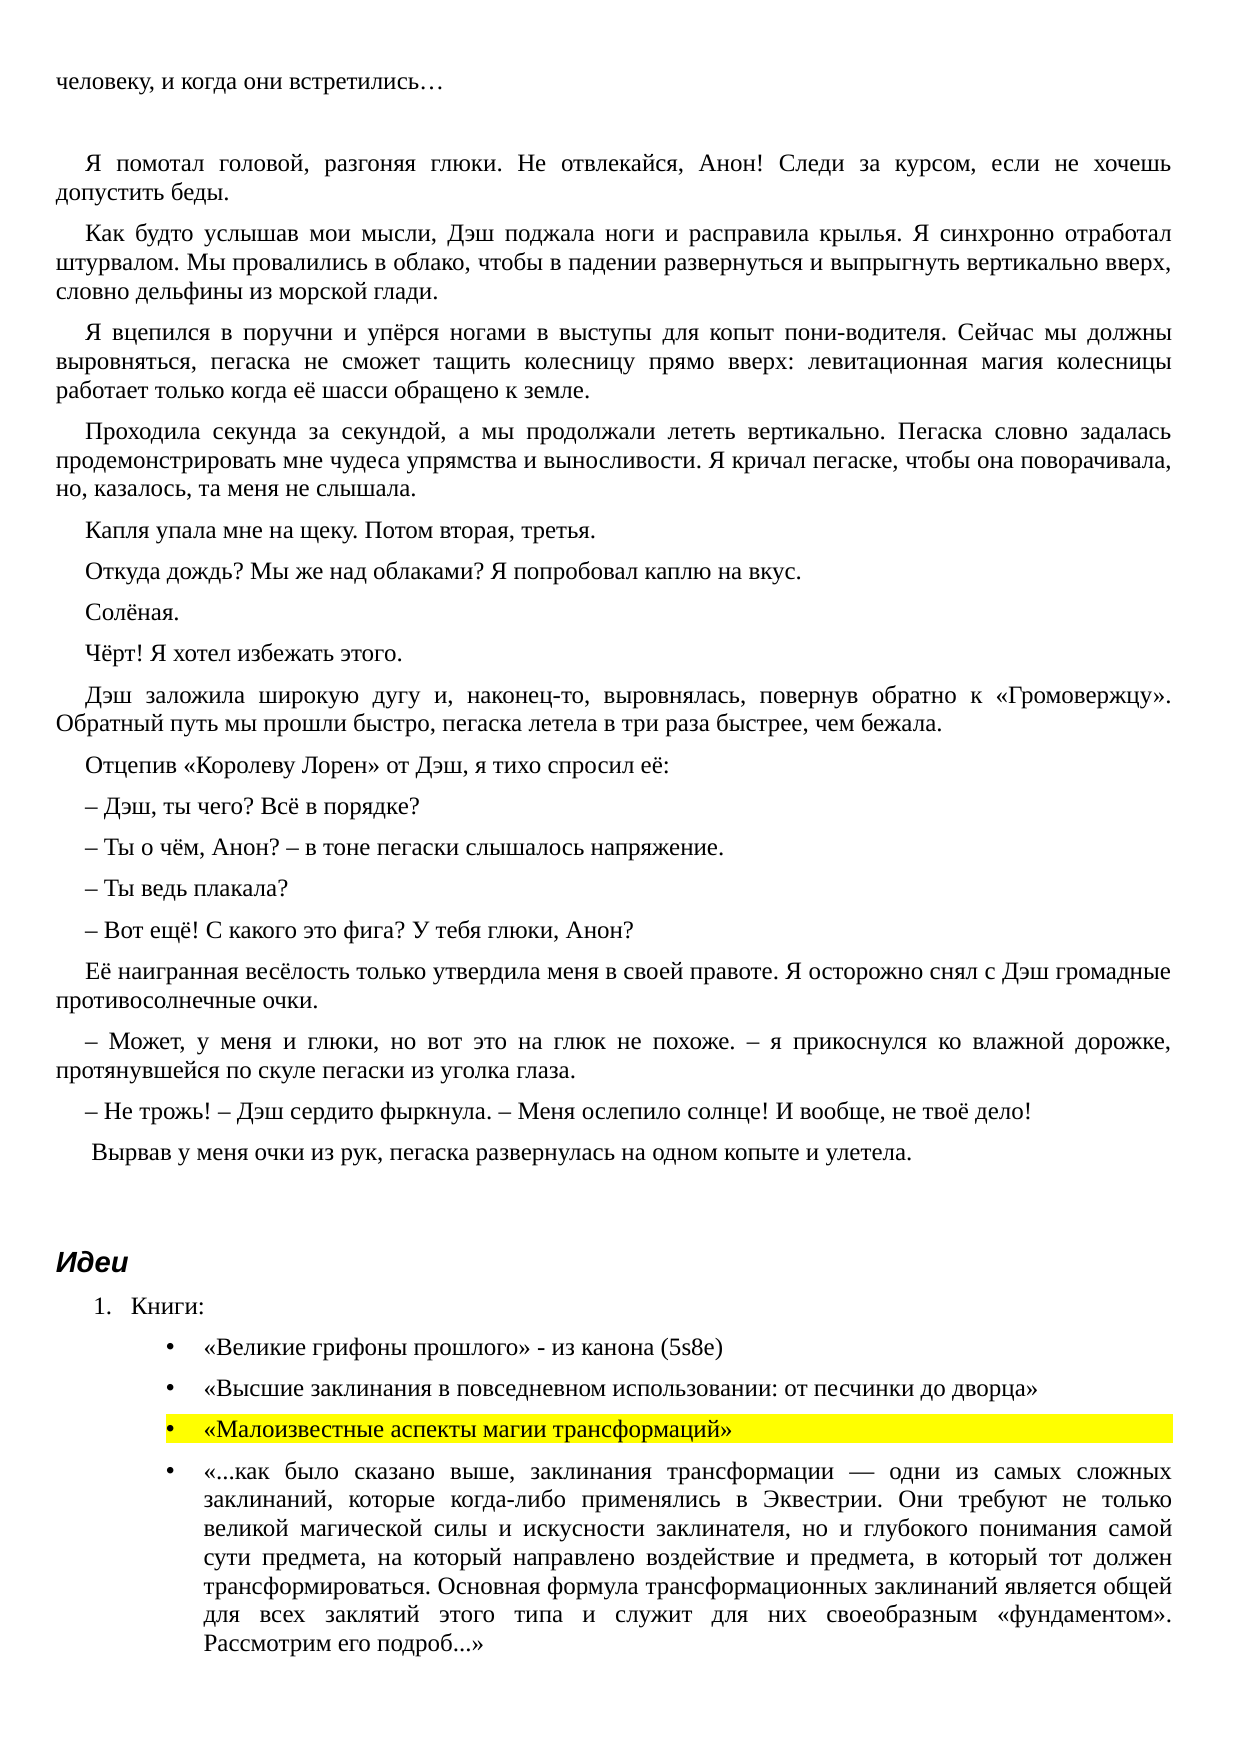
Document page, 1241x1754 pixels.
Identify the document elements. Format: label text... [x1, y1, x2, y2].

text Дэш заложила широкую дугу и, наконец-то, выровнялась, повернув обратно к «Громовержцу». Обратный путь мы прошли быстро, пегаска летела в три раза быстрее, чем бежала. [56, 680, 1173, 737]
text Я помотал головой, разгоняя глюки. Не отвлекайся, Анон! Следи за курсом, если не хочешь допустить беды. [56, 148, 1173, 206]
text Как будто услышав мои мысли, Дэш поджала ноги и расправила крылья. Я синхронно отработал штурвалом. Мы провалились в облако, чтобы в падении развернуться и выпрыгнуть вертикально вверх, словно дельфины из морской глади. [56, 218, 1173, 305]
text – Ты ведь плакала? [56, 873, 1173, 902]
text Её наигранная весёлость только утвердила меня в своей правоте. Я осторожно снял с Дэш громадные противосолнечные очки. [56, 956, 1173, 1013]
text Отцепив «Королеву Лорен» от Дэш, я тихо спросил её: [56, 750, 1173, 778]
text Чёрт! Я хотел избежать этого. [56, 638, 1173, 667]
text Капля упала мне на щеку. Потом вторая, третья. [56, 515, 1173, 543]
text – Дэш, ты чего? Всё в порядке? [56, 791, 1173, 820]
text Я вцепился в поручни и упёрся ногами в выступы для копыт пони-водителя. Сейчас мы должны выровняться, пегаска не сможет тащить колесницу прямо вверх: левитационная магия колесницы работает только когда её шасси обращено к земле. [56, 317, 1173, 403]
list «Малоизвестные аспекты магии трансформаций» [166, 1414, 1173, 1443]
list «Высшие заклинания в повседневном использовании: от песчинки до дворца» [166, 1373, 1173, 1402]
text человеку, и когда они встретились… [56, 66, 1173, 95]
list «Великие грифоны прошлого» - из канона (5s8e) [166, 1332, 1173, 1361]
subtitle Идеи [56, 1245, 1173, 1278]
text Проходила секунда за секундой, а мы продолжали лететь вертикально. Пегаска словно задалась продемонстрировать мне чудеса упрямства и выносливости. Я кричал пегаске, чтобы она поворачивала, но, казалось, та меня не слышала. [56, 416, 1173, 502]
text – Вот ещё! С какого это фига? У тебя глюки, Анон? [56, 915, 1173, 943]
text Откуда дождь? Мы же над облаками? Я попробовал каплю на вкус. [56, 556, 1173, 585]
text Вырвав у меня очки из рук, пегаска развернулась на одном копыте и улетела. [56, 1137, 1173, 1166]
text – Может, у меня и глюки, но вот это на глюк не похоже. – я прикоснулся ко влажной дорожке, протянувшейся по скуле пегаски из уголка глаза. [56, 1026, 1173, 1083]
text – Не трожь! – Дэш сердито фыркнула. – Меня ослепило солнце! И вообще, не твоё дело! [56, 1096, 1173, 1125]
text – Ты о чём, Анон? – в тоне пегаски слышалось напряжение. [56, 832, 1173, 861]
text Солёная. [56, 597, 1173, 626]
list «...как было сказано выше, заклинания трансформации — одни из самых сложных заклинаний, которые когда-либо применялись в Эквестрии. Они требуют не только великой магической силы и искусности заклинателя, но и глубокого понимания самой сути предмета, на который направлено воздействие и предмета, в который тот должен трансформироваться. Основная формула трансформационных заклинаний является общей для всех заклятий этого типа и служит для них своеобразным «фундаментом». Рассмотрим его подроб...» [166, 1456, 1173, 1657]
list Книги: [93, 1291, 1173, 1319]
